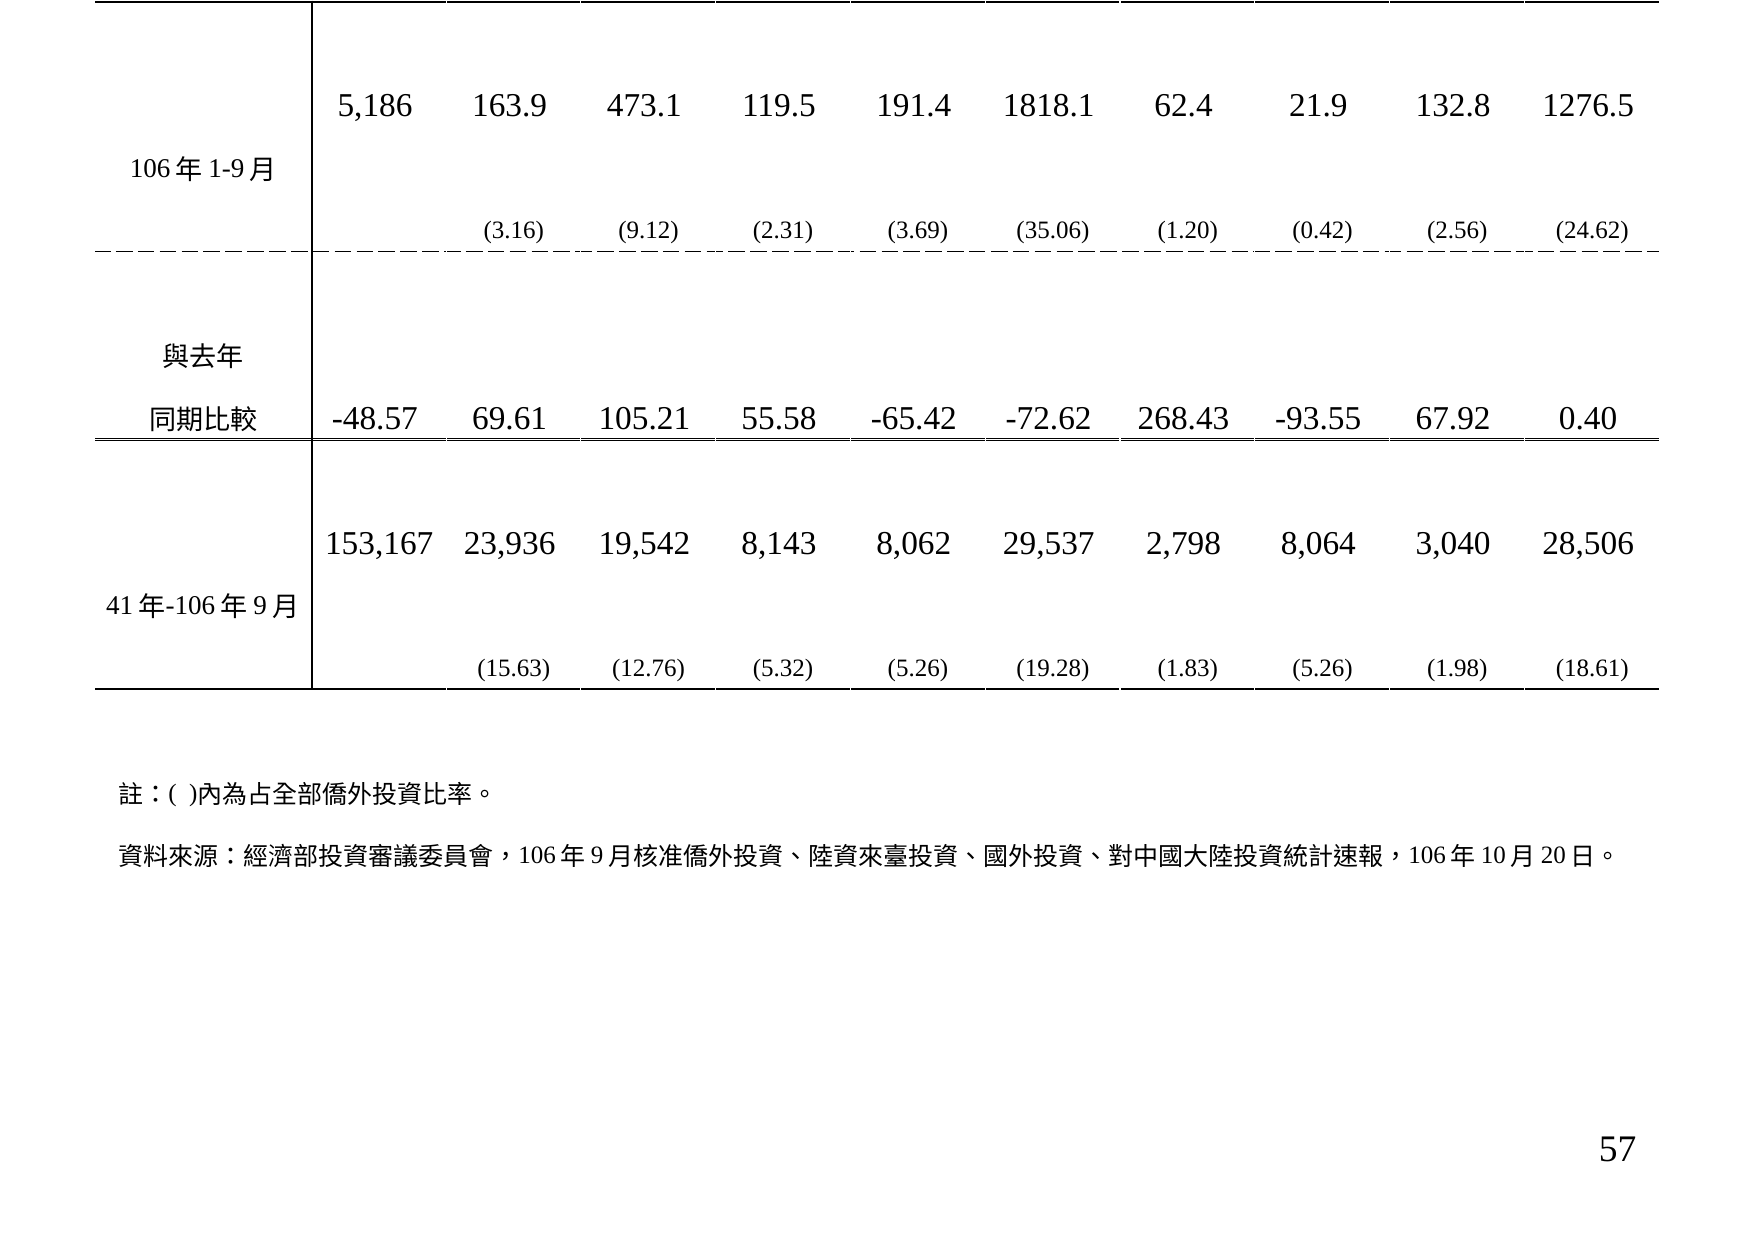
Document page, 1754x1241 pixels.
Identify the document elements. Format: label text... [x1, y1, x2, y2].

table_cell -65.42 [851, 251, 985, 438]
table_cell (18.61) [1525, 563, 1659, 688]
table_cell 153,167 [313, 441, 446, 563]
table_cell (3.69) [851, 126, 985, 251]
table_cell -72.62 [986, 251, 1119, 438]
table_cell (19.28) [986, 563, 1119, 688]
table_cell 8,062 [851, 441, 985, 563]
table_cell 5,186 [313, 3, 446, 126]
table_cell (5.26) [1255, 563, 1389, 688]
table_cell (1.98) [1390, 563, 1524, 688]
table_cell (0.42) [1255, 126, 1389, 251]
table_cell 191.4 [851, 3, 985, 126]
table_cell (15.63) [447, 563, 580, 688]
table_cell 62.4 [1121, 3, 1254, 126]
table_cell (2.31) [716, 126, 850, 251]
table_cell (5.32) [716, 563, 850, 688]
table_cell 67.92 [1390, 251, 1524, 438]
table_cell (1.20) [1121, 126, 1254, 251]
table_cell 8,064 [1255, 441, 1389, 563]
table_cell (2.56) [1390, 126, 1524, 251]
table_cell 119.5 [716, 3, 850, 126]
table_cell 1276.5 [1525, 3, 1659, 126]
table_cell 268.43 [1121, 251, 1254, 438]
table_cell (1.83) [1121, 563, 1254, 688]
table_cell 105.21 [581, 251, 715, 438]
table_cell 19,542 [581, 441, 715, 563]
table_cell 0.40 [1525, 251, 1659, 438]
table_cell 8,143 [716, 441, 850, 563]
table_cell 106年1-9月 [95, 3, 311, 251]
text 註：( )內為占全部僑外投資比率。 [118, 751, 1636, 813]
table_cell [313, 563, 446, 688]
table_cell 28,506 [1525, 441, 1659, 563]
table_cell 29,537 [986, 441, 1119, 563]
table_cell 69.61 [447, 251, 580, 438]
table_cell [313, 126, 446, 251]
table_cell (3.16) [447, 126, 580, 251]
table_cell 132.8 [1390, 3, 1524, 126]
table_cell (35.06) [986, 126, 1119, 251]
table_cell 21.9 [1255, 3, 1389, 126]
table_cell 1818.1 [986, 3, 1119, 126]
table_cell 41年-106年9月 [95, 441, 311, 688]
table_cell 2,798 [1121, 441, 1254, 563]
table_cell (9.12) [581, 126, 715, 251]
table_cell (12.76) [581, 563, 715, 688]
table_cell 23,936 [447, 441, 580, 563]
table_cell 3,040 [1390, 441, 1524, 563]
table_cell 163.9 [447, 3, 580, 126]
table_cell -48.57 [313, 251, 446, 438]
table_cell (5.26) [851, 563, 985, 688]
table_cell -93.55 [1255, 251, 1389, 438]
table_cell 55.58 [716, 251, 850, 438]
table_cell 473.1 [581, 3, 715, 126]
table_cell 與去年 同期比較 [95, 251, 311, 438]
text 資料來源：經濟部投資審議委員會，106年9月核准僑外投資、陸資來臺投資、國外投資、對中國大陸投資統計速報，106年10月20日。 [118, 813, 1636, 876]
table_cell (24.62) [1525, 126, 1659, 251]
